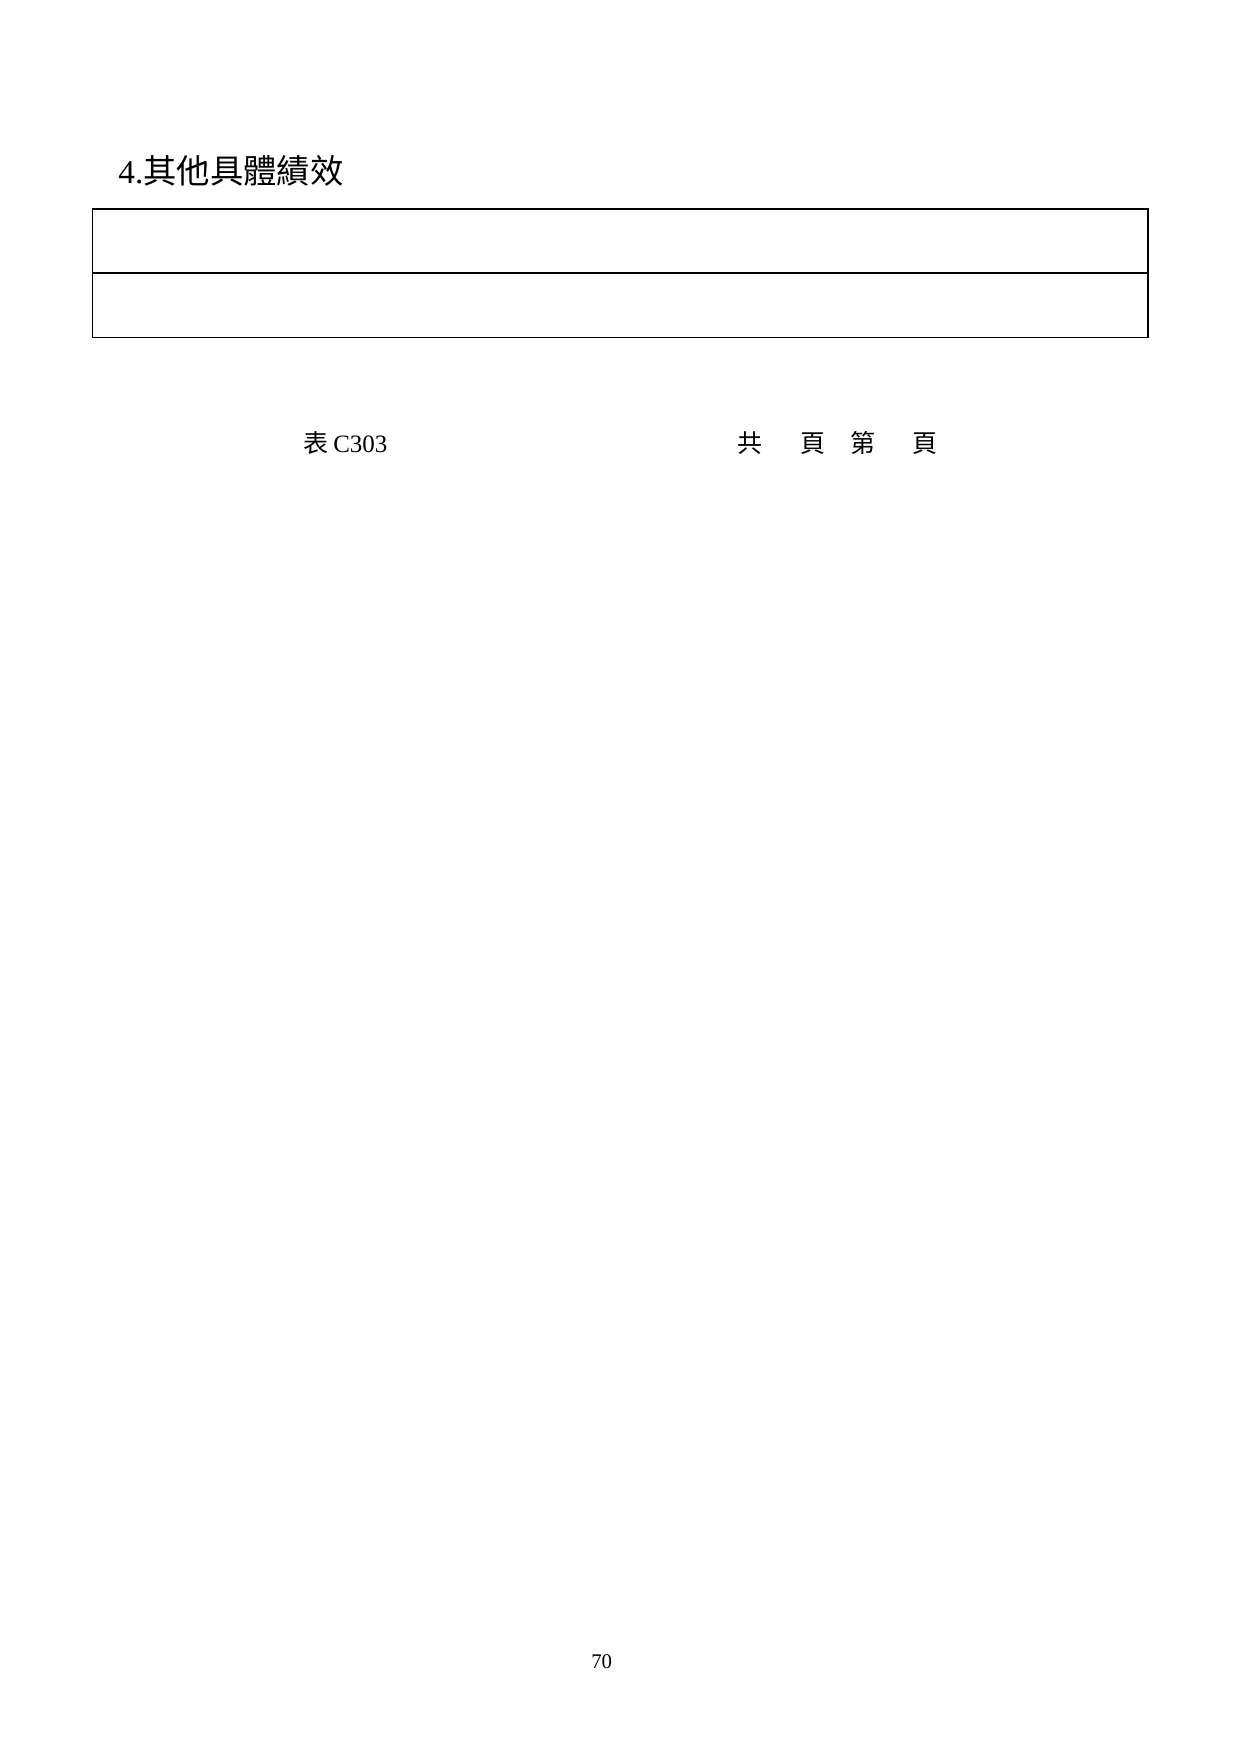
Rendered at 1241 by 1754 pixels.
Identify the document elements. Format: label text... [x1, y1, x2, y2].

table_cell [93, 274, 1147, 336]
text 表C303 共 頁 第 頁 [118, 400, 1122, 463]
table_header [93, 210, 1147, 272]
text 4.其他具體績效 [118, 127, 1122, 189]
